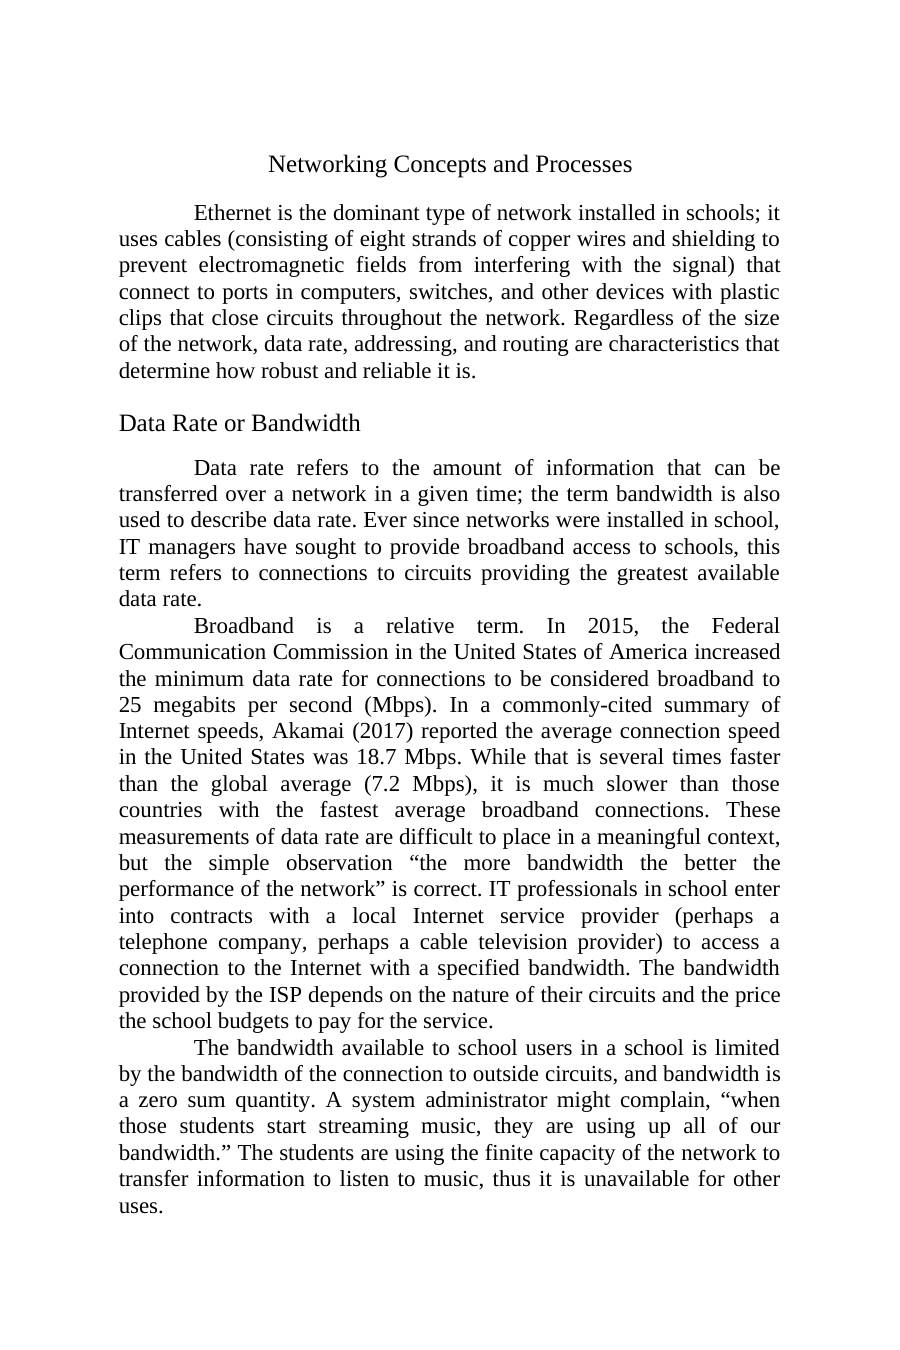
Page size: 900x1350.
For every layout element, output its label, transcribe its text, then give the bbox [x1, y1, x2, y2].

text The bandwidth available to school users in a school is limited by the bandwidth of the connection to outside circuits, and bandwidth is a zero sum quantity. A system administrator might complain, “when those students start streaming music, they are using up all of our bandwidth.” The students are using the finite capacity of the network to transfer information to listen to music, thus it is unavailable for other uses. [118, 1033, 781, 1218]
text Data rate refers to the amount of information that can be transferred over a network in a given time; the term bandwidth is also used to describe data rate. Ever since networks were installed in school, IT managers have sought to provide broadband access to schools, this term refers to connections to circuits providing the greatest available data rate. [118, 454, 781, 612]
subtitle Data Rate or Bandwidth [118, 408, 781, 437]
text Broadband is a relative term. In 2015, the Federal Communication Commission in the United States of America increased the minimum data rate for connections to be considered broadband to 25 megabits per second (Mbps). In a commonly-cited summary of Internet speeds, Akamai (2017) reported the average connection speed in the United States was 18.7 Mbps. While that is several times faster than the global average (7.2 Mbps), it is much slower than those countries with the fastest average broadband connections. These measurements of data rate are difficult to place in a meaningful context, but the simple observation “the more bandwidth the better the performance of the network” is correct. IT professionals in school enter into contracts with a local Internet service provider (perhaps a telephone company, perhaps a cable television provider) to access a connection to the Internet with a specified bandwidth. The bandwidth provided by the ISP depends on the nature of their circuits and the price the school budgets to pay for the service. [118, 612, 781, 1033]
text Ethernet is the dominant type of network installed in schools; it uses cables (consisting of eight strands of copper wires and shielding to prevent electromagnetic fields from interfering with the signal) that connect to ports in computers, switches, and other devices with plastic clips that close circuits throughout the network. Regardless of the size of the network, data rate, addressing, and routing are characteristics that determine how robust and reliable it is. [118, 199, 781, 383]
subtitle Networking Concepts and Processes [118, 149, 781, 178]
